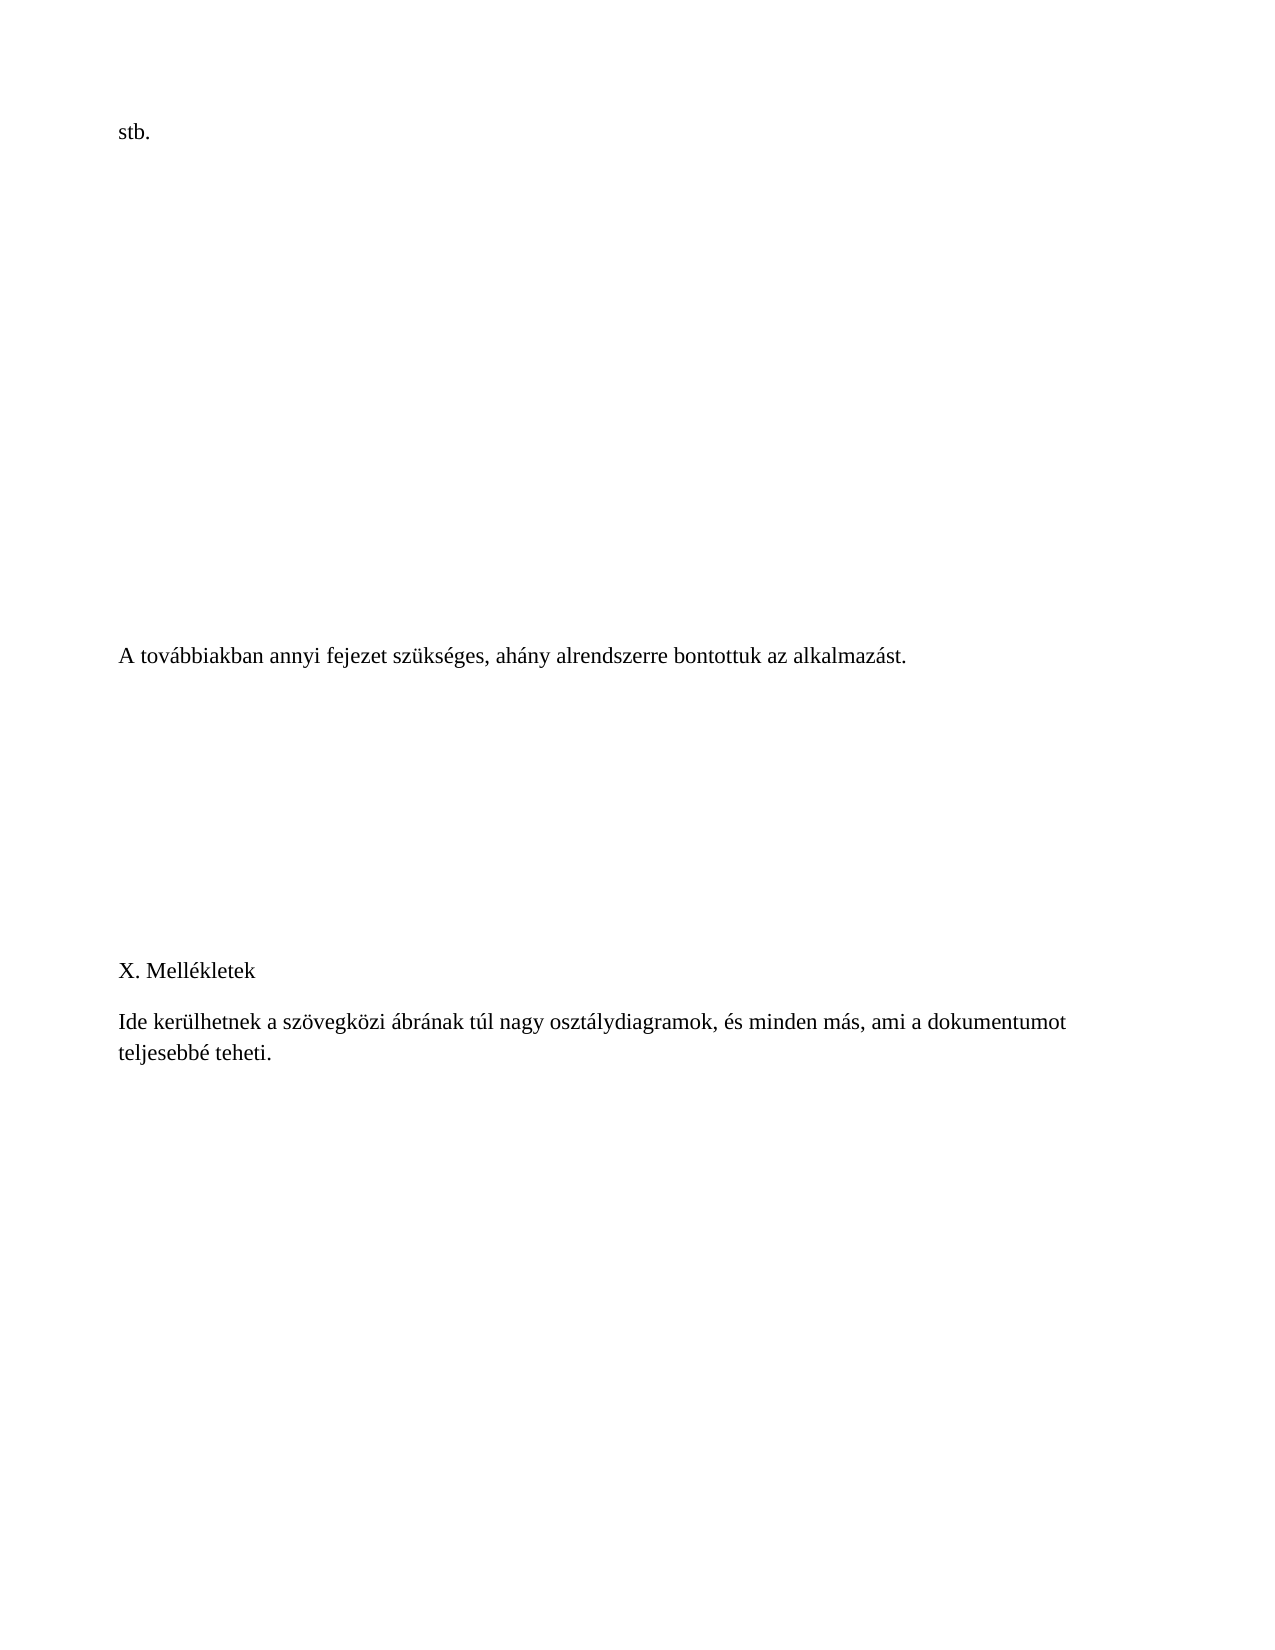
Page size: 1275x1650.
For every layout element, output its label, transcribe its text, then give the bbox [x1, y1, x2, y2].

text X. Mellékletek [118, 957, 1157, 984]
text stb. [118, 118, 1157, 144]
text A továbbiakban annyi fejezet szükséges, ahány alrendszerre bontottuk az alkalmazást. [118, 643, 1157, 669]
text Ide kerülhetnek a szövegközi ábrának túl nagy osztálydiagramok, és minden más, ami a dokumentumot teljesebbé teheti. [118, 1008, 1157, 1065]
